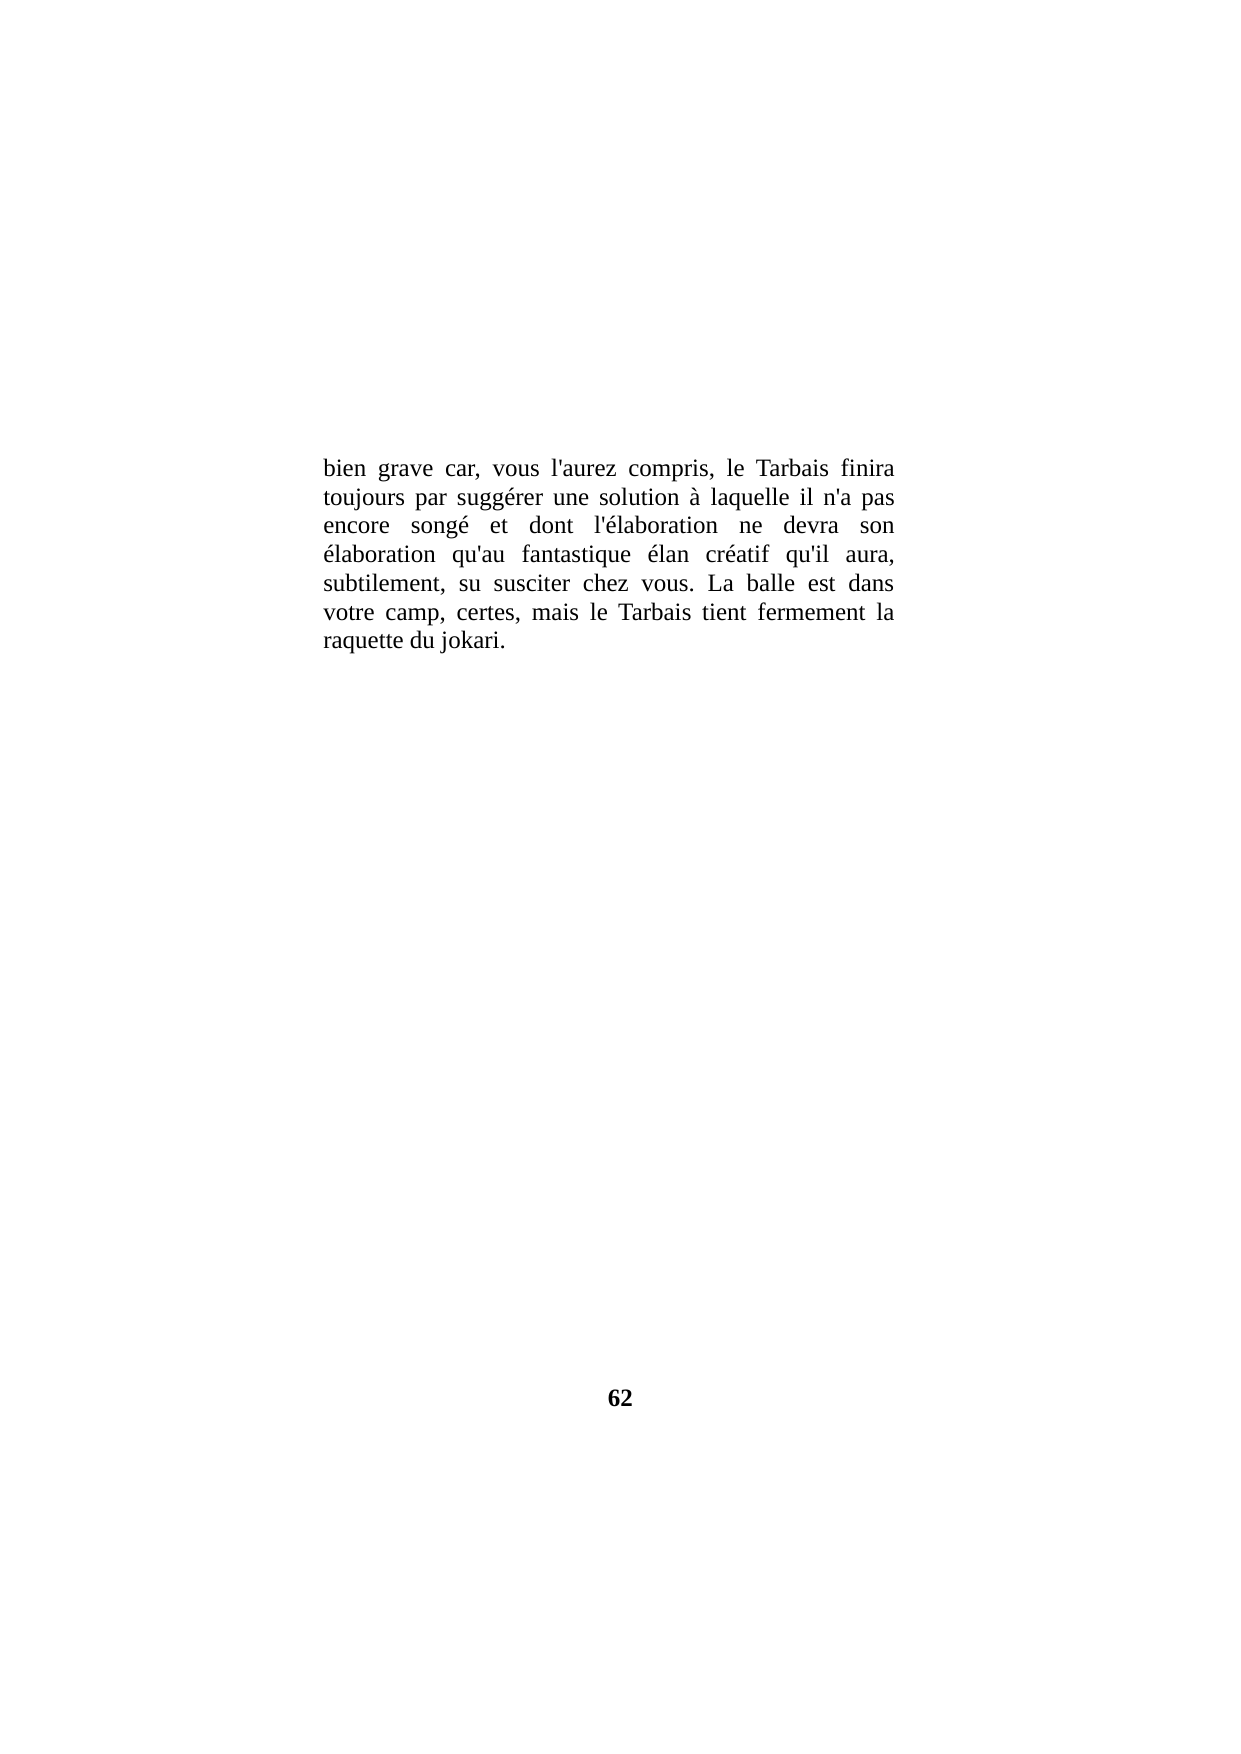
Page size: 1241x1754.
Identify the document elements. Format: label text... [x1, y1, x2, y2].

text bien grave car, vous l'aurez compris, le Tarbais finira toujours par suggérer une solution à laquelle il n'a pas encore songé et dont l'élaboration ne devra son élaboration qu'au fantastique élan créatif qu'il aura, subtilement, su susciter chez vous. La balle est dans votre camp, certes, mais le Tarbais tient fermement la raquette du jokari. [323, 453, 895, 654]
